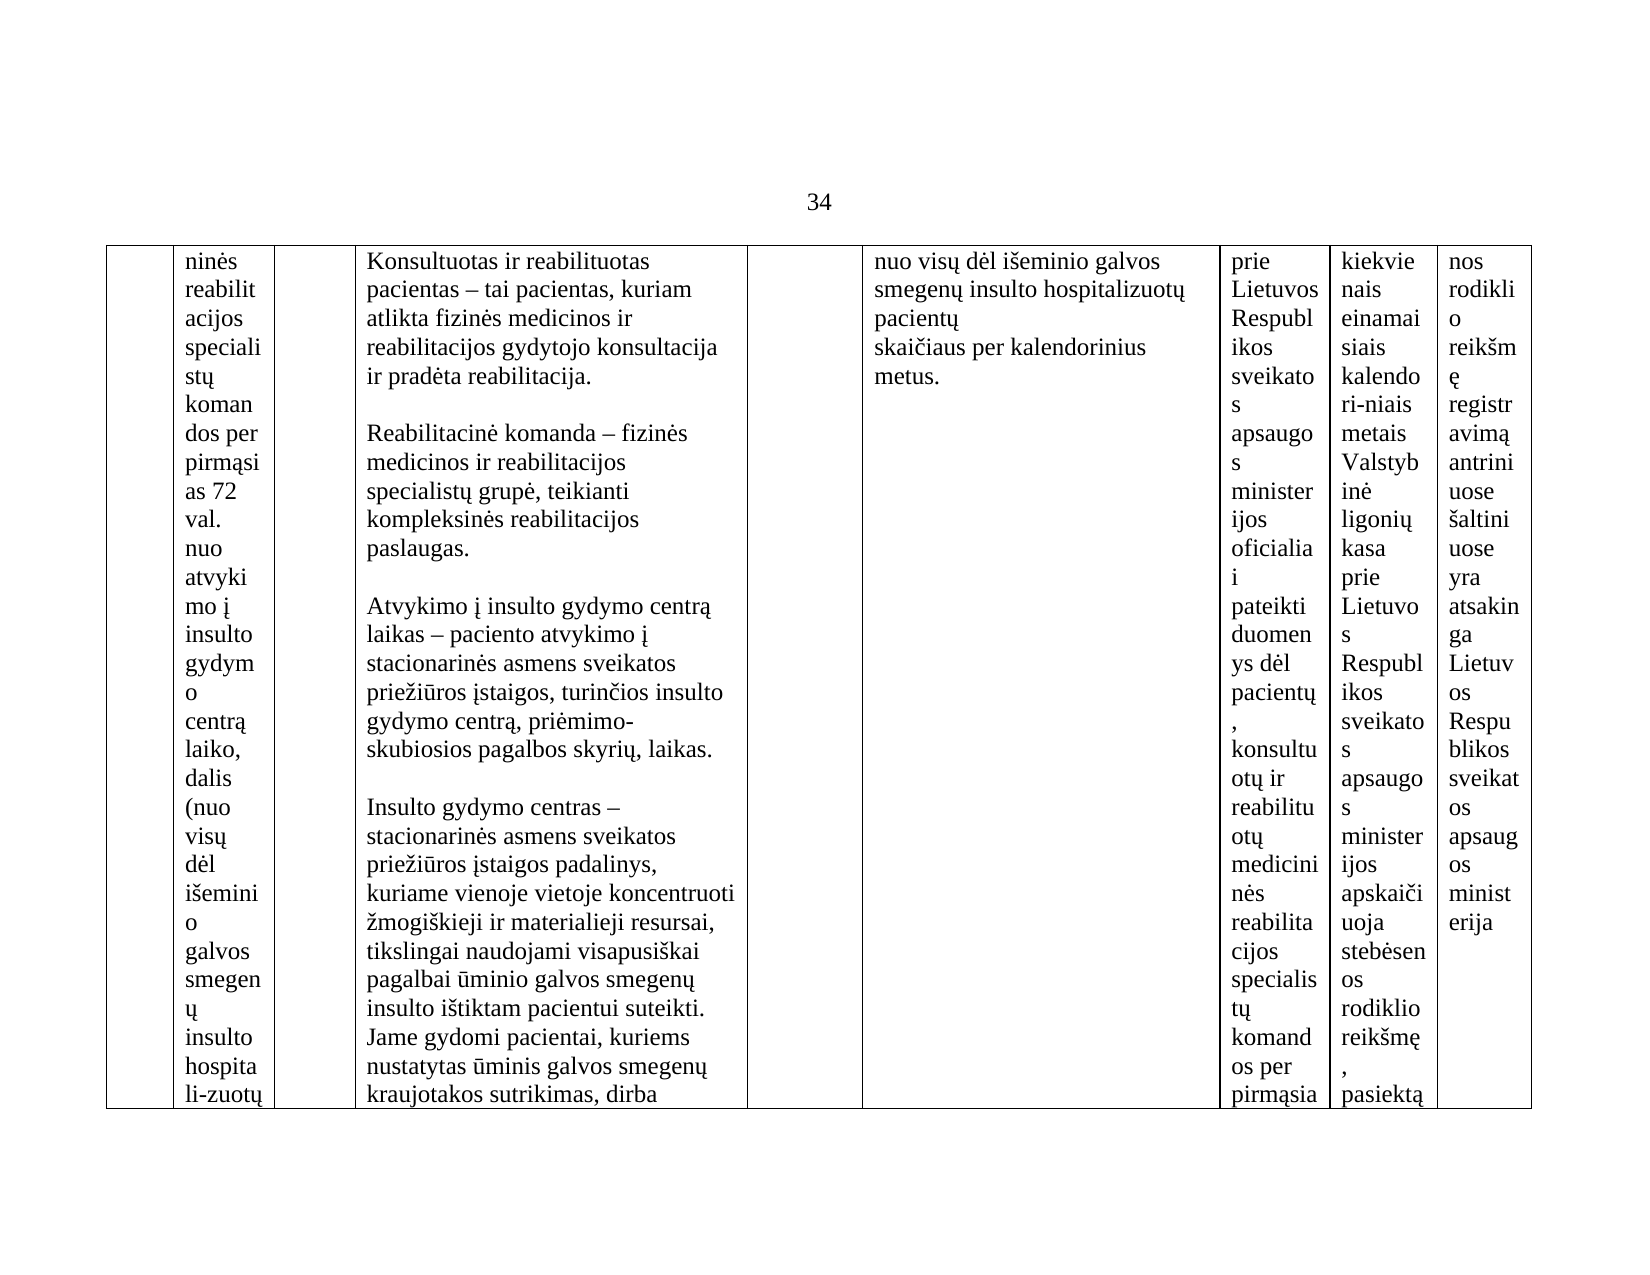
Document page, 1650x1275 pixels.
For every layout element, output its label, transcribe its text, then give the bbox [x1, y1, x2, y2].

table_cell ninės reabilitacijos specialistų komandos per pirmąsias 72 val. nuo atvykimo į insulto gydymo centrą laiko, dalis (nuo visų dėl išeminio galvos smegenų insulto hospitali-zuotų [174, 246, 274, 1108]
table_cell [275, 246, 355, 1108]
table_cell [748, 246, 862, 1108]
table_cell Konsultuotas ir reabilituotas pacientas – tai pacientas, kuriam atlikta fizinės medicinos ir reabilitacijos gydytojo konsultacija ir pradėta reabilitacija. Reabilitacinė komanda – fizinės medicinos ir reabilitacijos specialistų grupė, teikianti kompleksinės reabilitacijos paslaugas. Atvykimo į insulto gydymo centrą laikas – paciento atvykimo į stacionarinės asmens sveikatos priežiūros įstaigos, turinčios insulto gydymo centrą, priėmimo-skubiosios pagalbos skyrių, laikas. Insulto gydymo centras – stacionarinės asmens sveikatos priežiūros įstaigos padalinys, kuriame vienoje vietoje koncentruoti žmogiškieji ir materialieji resursai, tikslingai naudojami visapusiškai pagalbai ūminio galvos smegenų insulto ištiktam pacientui suteikti. Jame gydomi pacientai, kuriems nustatytas ūminis galvos smegenų kraujotakos sutrikimas, dirba [356, 246, 747, 1108]
table_cell nos rodiklio reikšmę registravimą antriniuose šaltiniuose yra atsakinga Lietuvos Respublikos sveikatos apsaugos ministerija [1438, 246, 1531, 1108]
table_cell [107, 246, 173, 1108]
table_cell kiekvienais einamaisiais kalendori-niais metais Valstybinė ligonių kasa prie Lietuvos Respublikos sveikatos apsaugos ministerijos apskaičiuoja stebėsenos rodiklio reikšmę, pasiektą [1331, 246, 1437, 1108]
table_cell nuo visų dėl išeminio galvos smegenų insulto hospitalizuotų pacientų skaičiaus per kalendorinius metus. [863, 246, 1219, 1108]
table_cell prie Lietuvos Respublikos sveikatos apsaugos ministerijos oficialiai pateikti duomenys dėl pacientų, konsultuotų ir reabilituotų medicininės reabilitacijos specialistų komandos per pirmąsia [1221, 246, 1329, 1108]
